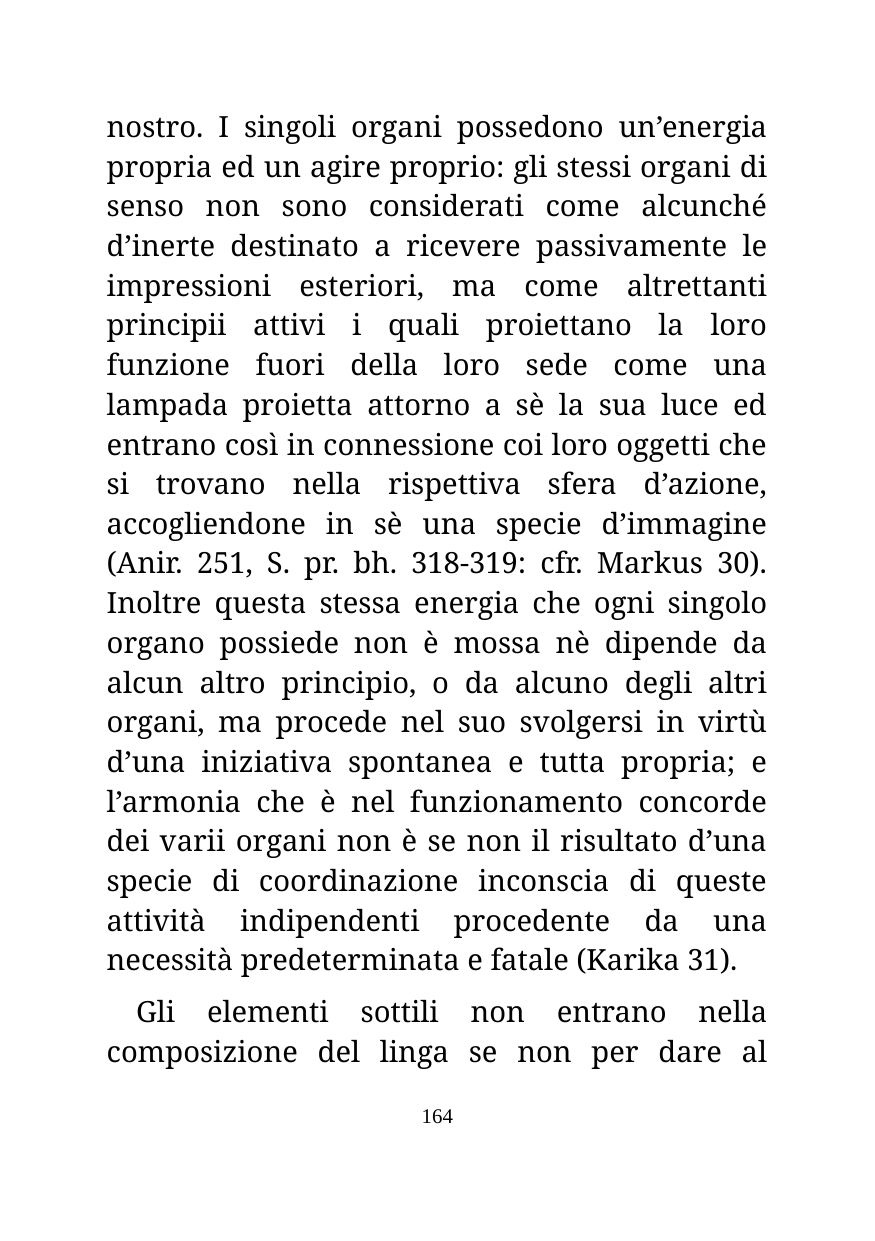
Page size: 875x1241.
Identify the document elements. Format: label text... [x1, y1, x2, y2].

text nostro. I singoli organi possedono un’energia propria ed un agire proprio: gli stessi organi di senso non sono considerati come alcunché d’inerte destinato a ricevere passivamente le impressioni esteriori, ma come altrettanti principii attivi i quali proiettano la loro funzione fuori della loro sede come una lampada proietta attorno a sè la sua luce ed entrano così in connessione coi loro oggetti che si trovano nella rispettiva sfera d’azione, accogliendone in sè una specie d’immagine (Anir. 251, S. pr. bh. 318-319: cfr. Markus 30). Inoltre questa stessa energia che ogni singolo organo possiede non è mossa nè dipende da alcun altro principio, o da alcuno degli altri organi, ma procede nel suo svolgersi in virtù d’una iniziativa spontanea e tutta propria; e l’armonia che è nel funzionamento concorde dei varii organi non è se non il risultato d’una specie di coordinazione inconscia di queste attività indipendenti procedente da una necessità predeterminata e fatale (Karika 31). [106, 106, 768, 979]
text Gli elementi sottili non entrano nella composizione del linga se non per dare al [106, 991, 768, 1071]
